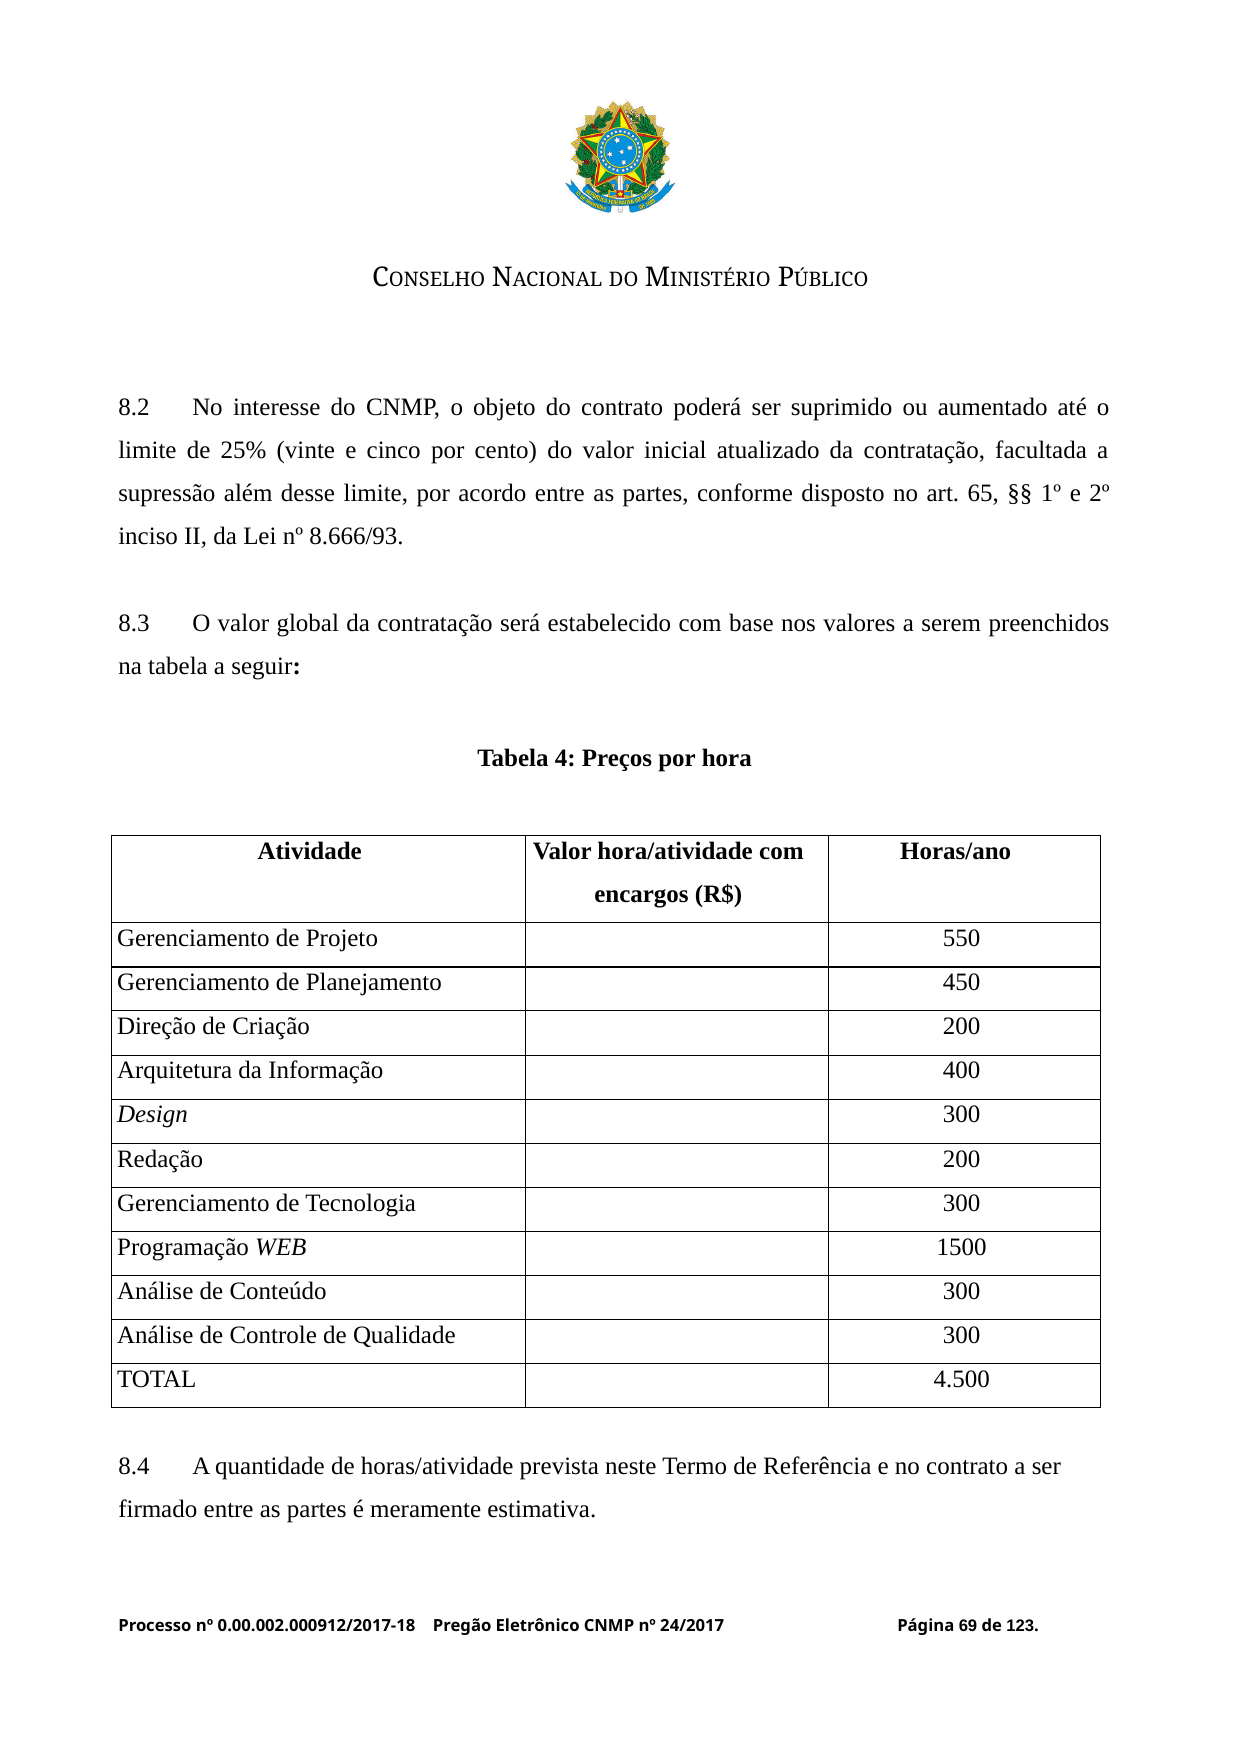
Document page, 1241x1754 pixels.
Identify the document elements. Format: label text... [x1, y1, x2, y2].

table_cell 450 [829, 968, 1100, 1010]
table_cell 400 [829, 1056, 1100, 1098]
table_cell 300 [829, 1320, 1100, 1363]
table_cell 200 [829, 1144, 1100, 1187]
table_cell 1500 [829, 1232, 1100, 1275]
table_cell 200 [829, 1011, 1100, 1054]
table_cell Gerenciamento de Projeto [112, 923, 525, 966]
table_header Horas/ano [829, 836, 1100, 922]
table_cell Design [112, 1100, 525, 1143]
text 8.2 No interesse do CNMP, o objeto do contrato poderá ser suprimido ou aumentado até o limite de 25% (vinte e cinco por cento) do valor inicial atualizado da contratação, facultada a supressão além desse limite, por acordo entre as partes, conforme disposto no art. 65, §§ 1º e 2º inciso II, da Lei nº 8.666/93. [118, 392, 1110, 550]
table_cell Análise de Controle de Qualidade [112, 1320, 525, 1363]
table_cell [526, 1100, 828, 1143]
table_cell Direção de Criação [112, 1011, 525, 1054]
table_cell TOTAL [112, 1364, 525, 1407]
table_cell [526, 1144, 828, 1187]
table_cell Redação [112, 1144, 525, 1187]
table_cell 550 [829, 923, 1100, 966]
table_cell Programação WEB [112, 1232, 525, 1275]
table_cell [526, 1276, 828, 1319]
table_cell Arquitetura da Informação [112, 1056, 525, 1098]
table_cell 300 [829, 1276, 1100, 1319]
table_cell 4.500 [829, 1364, 1100, 1407]
text Tabela 4: Preços por hora [118, 743, 1110, 772]
text 8.4 A quantidade de horas/atividade prevista neste Termo de Referência e no contrato a ser firmado entre as partes é meramente estimativa. [118, 1451, 1110, 1523]
table_cell [526, 968, 828, 1010]
table_cell Gerenciamento de Planejamento [112, 968, 525, 1010]
table_cell Gerenciamento de Tecnologia [112, 1188, 525, 1231]
table_cell 300 [829, 1188, 1100, 1231]
table_cell [526, 1011, 828, 1054]
table_cell Análise de Conteúdo [112, 1276, 525, 1319]
table_cell [526, 1364, 828, 1407]
table_cell [526, 1232, 828, 1275]
text 8.3 O valor global da contratação será estabelecido com base nos valores a serem preenchidos na tabela a seguir: [118, 608, 1110, 679]
table_cell [526, 1320, 828, 1363]
table_header Atividade [112, 836, 525, 922]
table_cell [526, 1056, 828, 1098]
table_cell [526, 1188, 828, 1231]
table_cell 300 [829, 1100, 1100, 1143]
table_header Valor hora/atividade com encargos (R$) [526, 836, 828, 922]
table_cell [526, 923, 828, 966]
